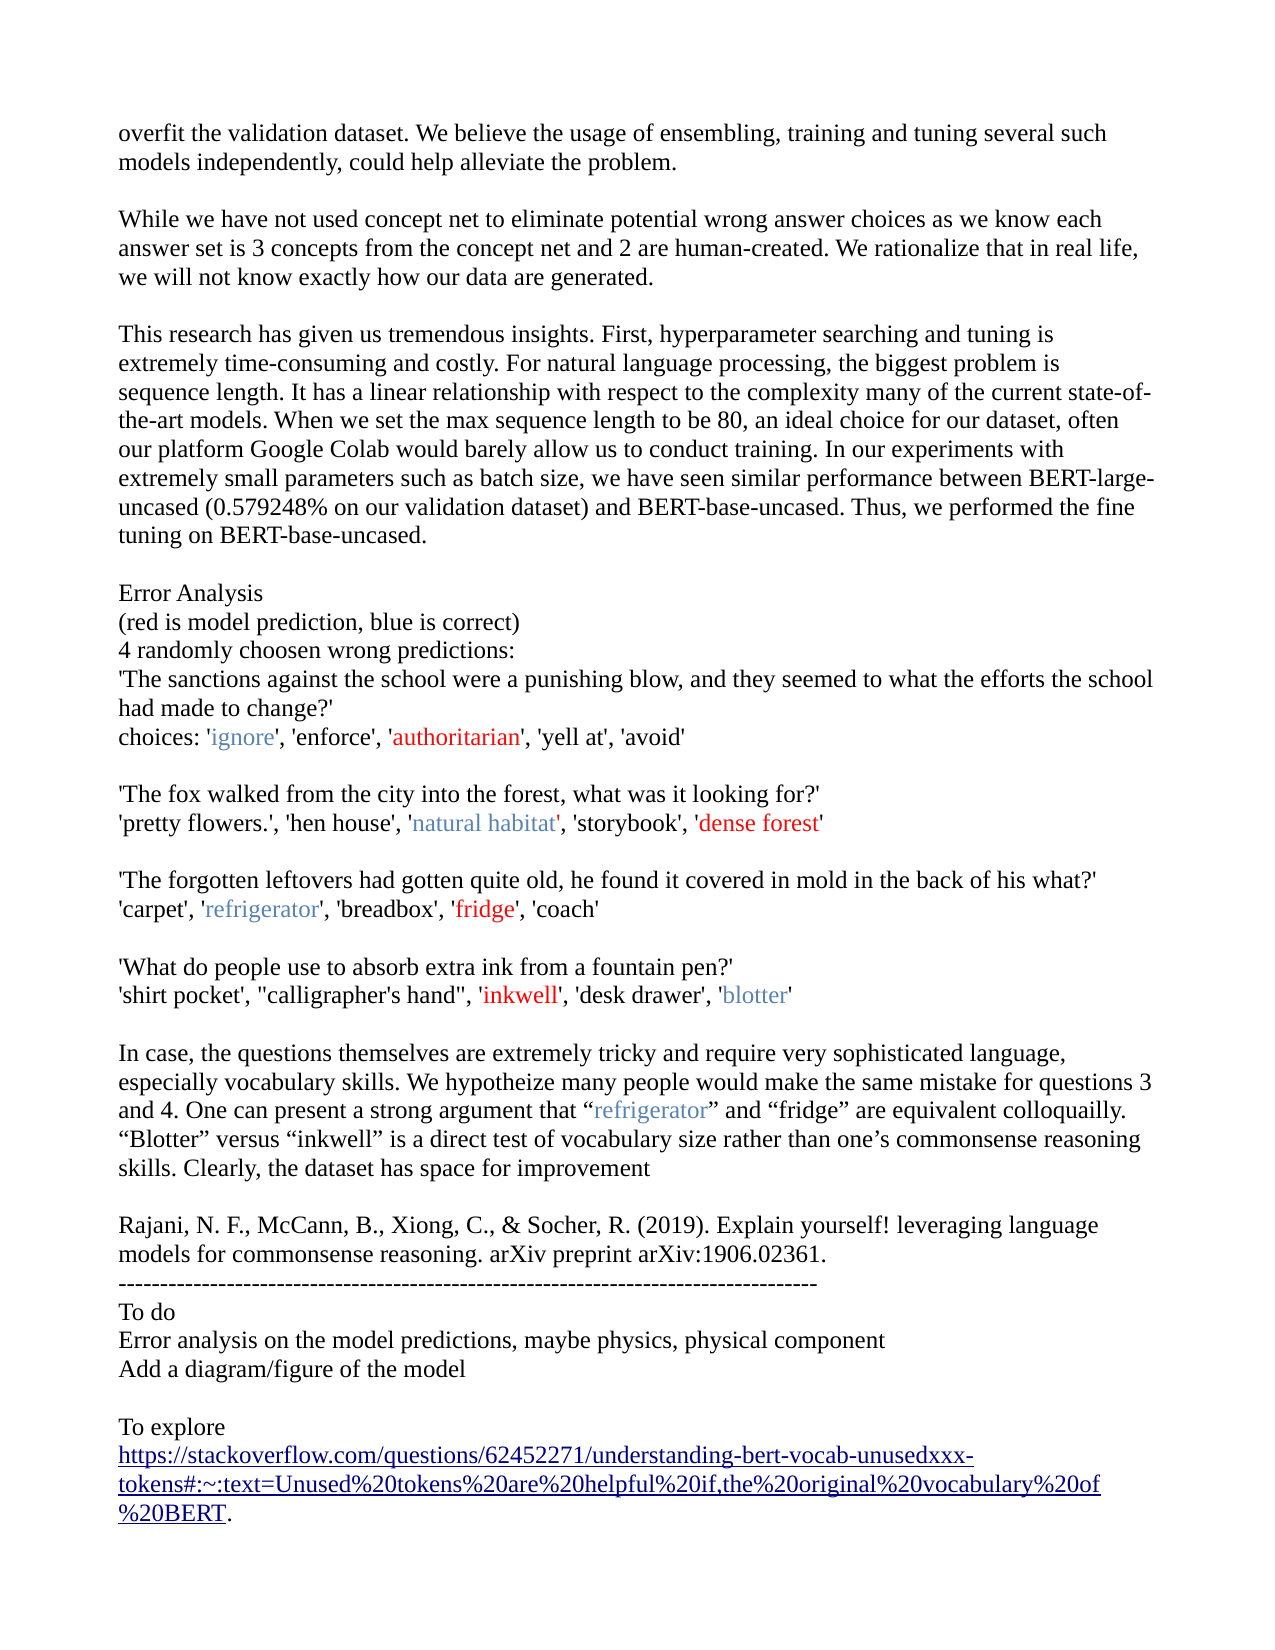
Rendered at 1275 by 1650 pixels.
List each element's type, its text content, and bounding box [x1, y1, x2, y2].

text To explore [118, 1412, 1157, 1441]
text https://stackoverflow.com/questions/62452271/understanding-bert-vocab-unusedxxx-tokens#:~:text=Unused%20tokens%20are%20helpful%20if,the%20original%20vocabulary%20of%20BERT. [118, 1441, 1157, 1527]
text 'pretty flowers.', 'hen house', 'natural habitat', 'storybook', 'dense forest' [118, 808, 1157, 837]
text Rajani, N. F., McCann, B., Xiong, C., & Socher, R. (2019). Explain yourself! leveraging language models for commonsense reasoning. arXiv preprint arXiv:1906.02361. [118, 1211, 1157, 1268]
text 4 randomly choosen wrong predictions: [118, 636, 1157, 664]
text In case, the questions themselves are extremely tricky and require very sophisticated language, especially vocabulary skills. We hypotheize many people would make the same mistake for questions 3 and 4. One can present a strong argument that “refrigerator” and “fridge” are equivalent colloquailly. “Blotter” versus “inkwell” is a direct test of vocabulary size rather than one’s commonsense reasoning skills. Clearly, the dataset has space for improvement [118, 1038, 1157, 1182]
text choices: 'ignore', 'enforce', 'authoritarian', 'yell at', 'avoid' [118, 722, 1157, 751]
text 'The sanctions against the school were a punishing blow, and they seemed to what the efforts the school had made to change?' [118, 664, 1157, 722]
text This research has given us tremendous insights. First, hyperparameter searching and tuning is extremely time-consuming and costly. For natural language processing, the biggest problem is sequence length. It has a linear relationship with respect to the complexity many of the current state-of-the-art models. When we set the max sequence length to be 80, an ideal choice for our dataset, often our platform Google Colab would barely allow us to conduct training. In our experiments with extremely small parameters such as batch size, we have seen similar performance between BERT-large-uncased (0.579248% on our validation dataset) and BERT-base-uncased. Thus, we performed the fine tuning on BERT-base-uncased. [118, 319, 1157, 549]
text ------------------------------------------------------------------------------------ [118, 1268, 1157, 1297]
text 'What do people use to absorb extra ink from a fountain pen?' [118, 952, 1157, 981]
text 'The forgotten leftovers had gotten quite old, he found it covered in mold in the back of his what?' [118, 866, 1157, 894]
text 'carpet', 'refrigerator', 'breadbox', 'fridge', 'coach' [118, 894, 1157, 923]
text While we have not used concept net to eliminate potential wrong answer choices as we know each answer set is 3 concepts from the concept net and 2 are human-created. We rationalize that in real life, we will not know exactly how our data are generated. [118, 204, 1157, 291]
text Error analysis on the model predictions, maybe physics, physical component [118, 1326, 1157, 1354]
text (red is model prediction, blue is correct) [118, 607, 1157, 636]
text overfit the validation dataset. We believe the usage of ensembling, training and tuning several such models independently, could help alleviate the problem. [118, 118, 1157, 176]
text Add a diagram/figure of the model [118, 1354, 1157, 1383]
text 'shirt pocket', "calligrapher's hand", 'inkwell', 'desk drawer', 'blotter' [118, 981, 1157, 1009]
text 'The fox walked from the city into the forest, what was it looking for?' [118, 779, 1157, 808]
text Error Analysis [118, 578, 1157, 607]
text To do [118, 1297, 1157, 1326]
